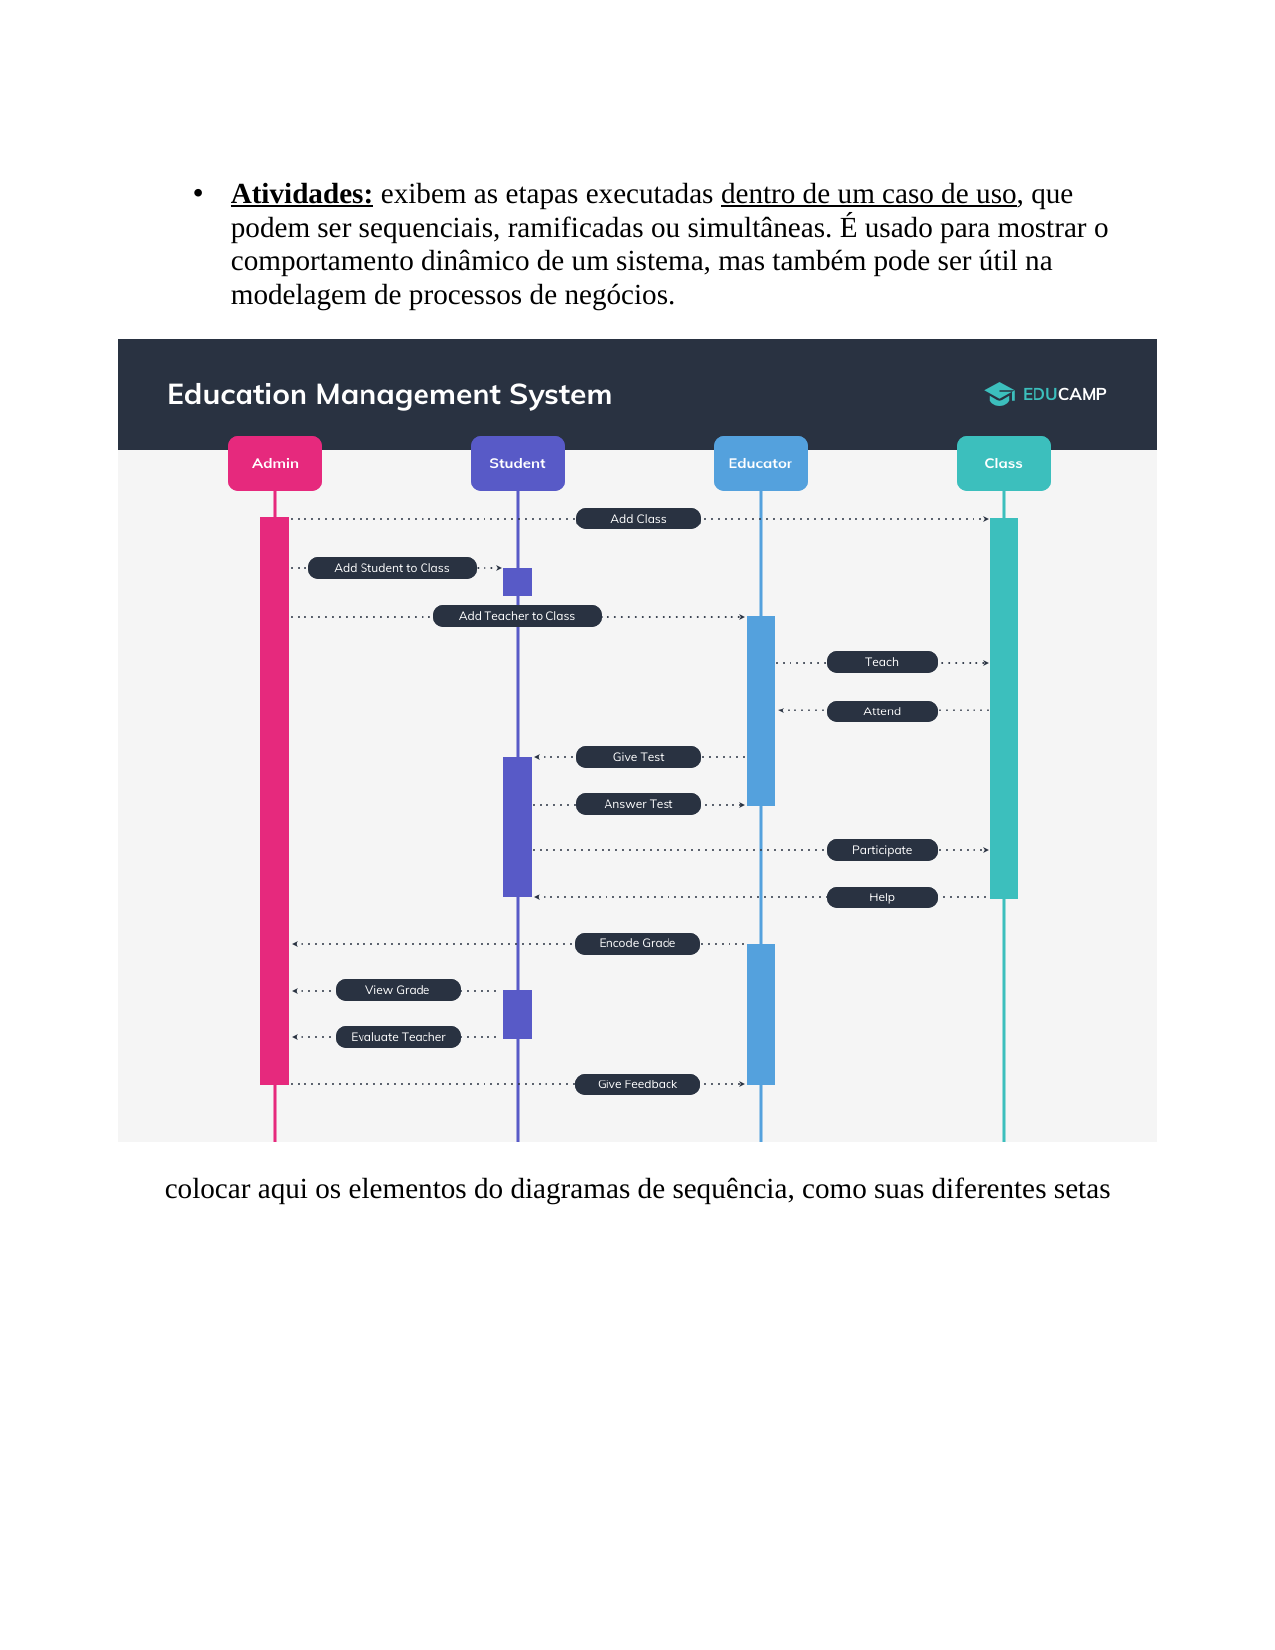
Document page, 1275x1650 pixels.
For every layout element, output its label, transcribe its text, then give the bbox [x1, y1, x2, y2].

text colocar aqui os elementos do diagramas de sequência, como suas diferentes setas [118, 1171, 1157, 1204]
picture [118, 339, 1157, 1142]
list Atividades: exibem as etapas executadas dentro de um caso de uso, que podem ser sequenciais, ramificadas ou simultâneas. É usado para mostrar o comportamento dinâmico de um sistema, mas também pode ser útil na modelagem de processos de negócios. [193, 176, 1157, 311]
